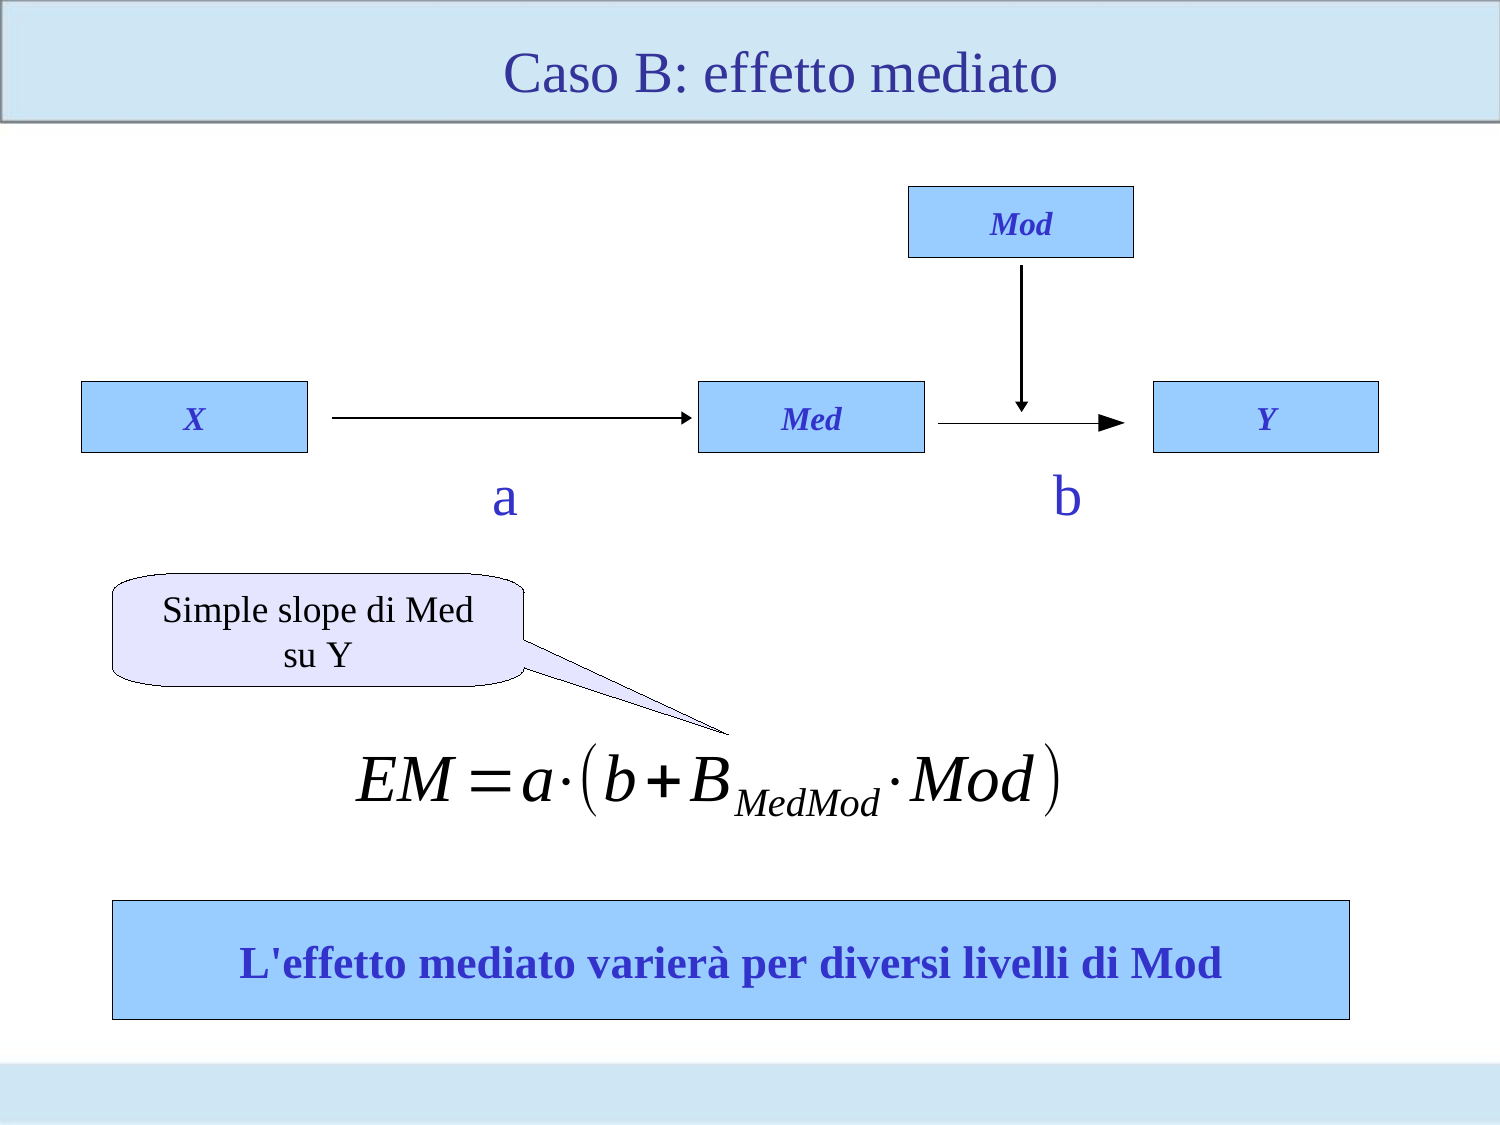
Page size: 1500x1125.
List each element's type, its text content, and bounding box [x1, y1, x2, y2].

text_box X [81, 381, 308, 453]
text_box Simple slope di Med su Y [112, 573, 729, 735]
picture [0, 0, 1500, 1125]
text_box Y [1153, 381, 1379, 453]
text_box L'effetto mediato varierà per diversi livelli di Mod [112, 900, 1350, 1020]
text_box Mod [908, 186, 1134, 258]
text_box Med [698, 381, 925, 453]
chart [337, 738, 1081, 826]
title Caso B: effetto mediato [249, 21, 1313, 117]
text_box b [1038, 450, 1098, 535]
text_box a [477, 450, 533, 535]
